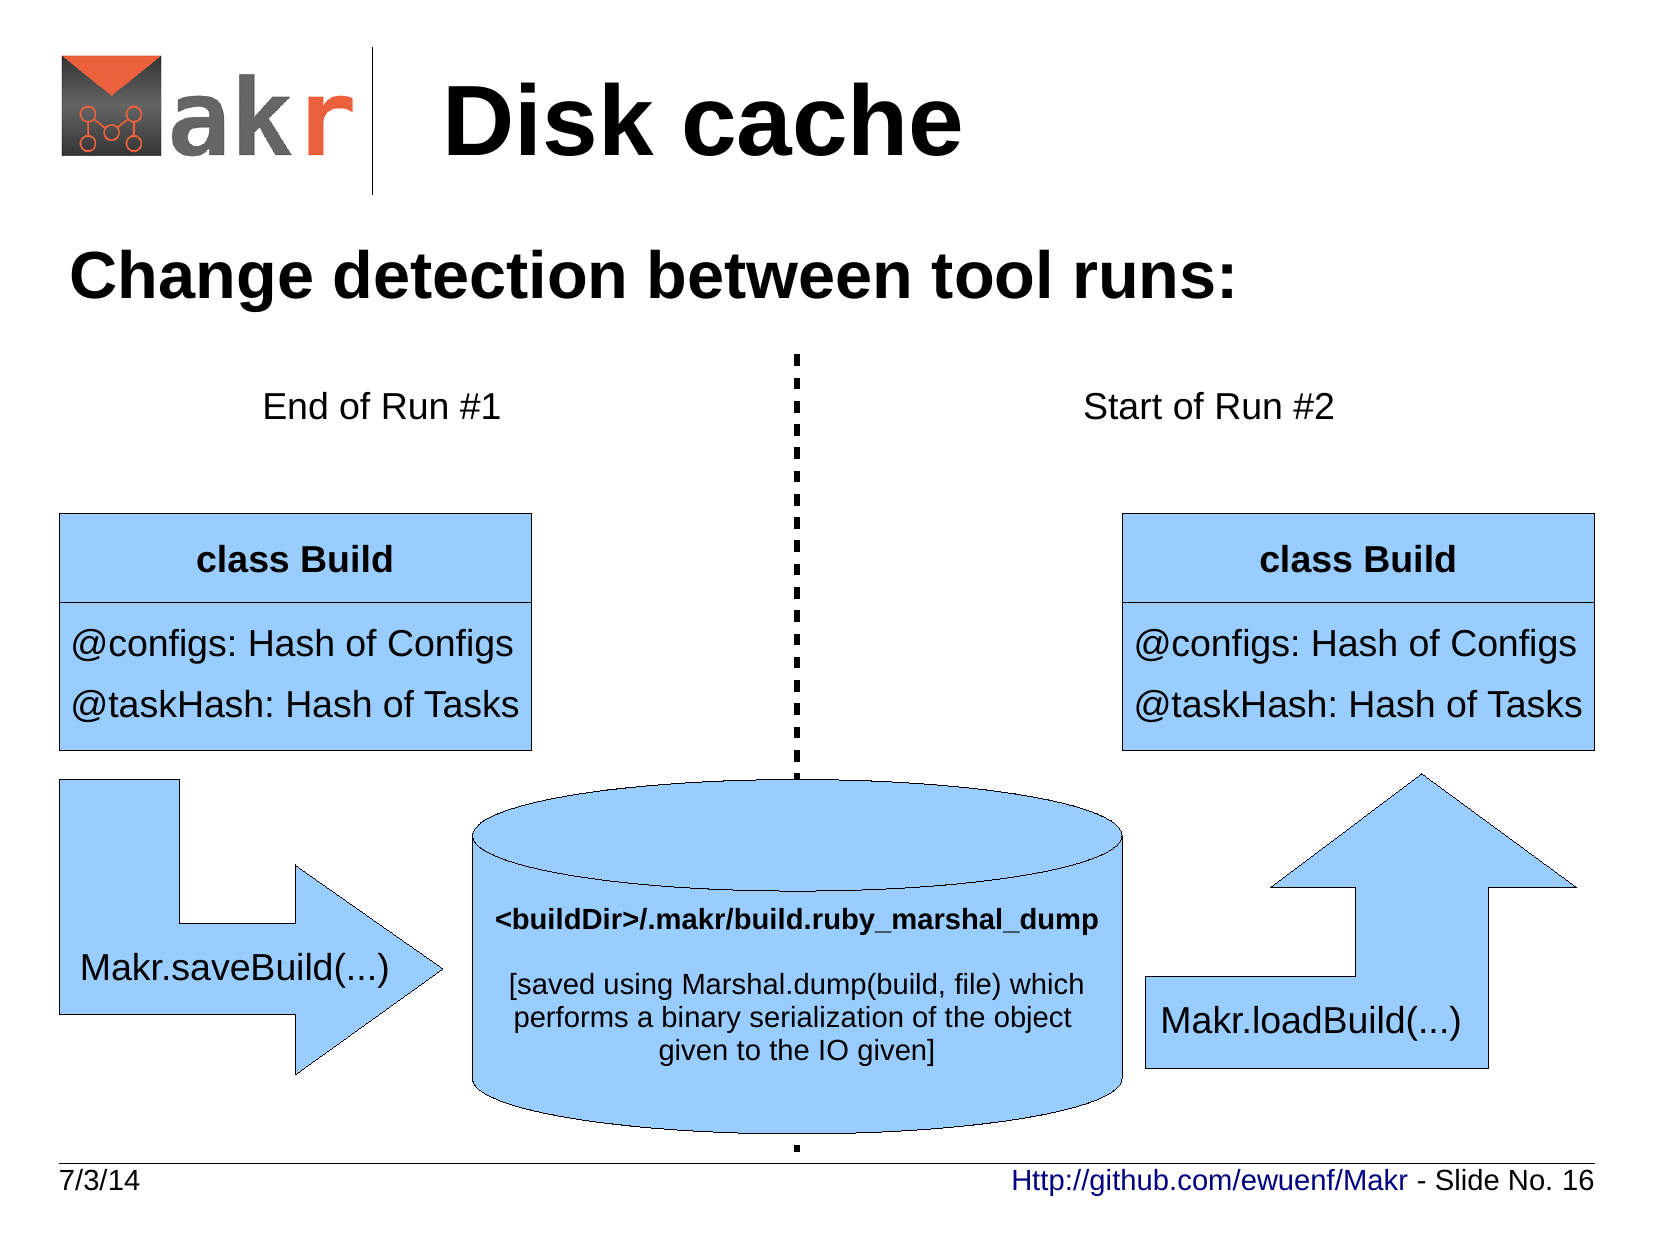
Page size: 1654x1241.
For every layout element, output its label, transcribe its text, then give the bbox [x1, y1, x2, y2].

text_box Start of Run #2 [1068, 377, 1351, 435]
text_box class Build @configs: Hash of Configs @taskHash: Hash of Tasks [59, 603, 532, 751]
text_box class Build @configs: Hash of Configs @taskHash: Hash of Tasks [1122, 603, 1595, 751]
text_box End of Run #1 [247, 377, 517, 435]
text_box [59, 779, 443, 1075]
text_box class Build @configs: Hash of Configs @taskHash: Hash of Tasks [59, 513, 532, 602]
text_box Makr.saveBuild(...) [64, 938, 405, 996]
text_box <buildDir>/.makr/build.ruby_marshal_dump [saved using Marshal.dump(build, file) which performs a binary serialization of the object given to the IO given] [472, 779, 1123, 1134]
title Disk cache [442, 65, 1607, 177]
picture [59, 53, 355, 158]
text_box Makr.loadBuild(...) [1145, 992, 1477, 1049]
text_box [1145, 773, 1577, 1069]
text_box class Build @configs: Hash of Configs @taskHash: Hash of Tasks [1122, 513, 1595, 602]
text_box Change detection between tool runs: [54, 230, 1258, 320]
